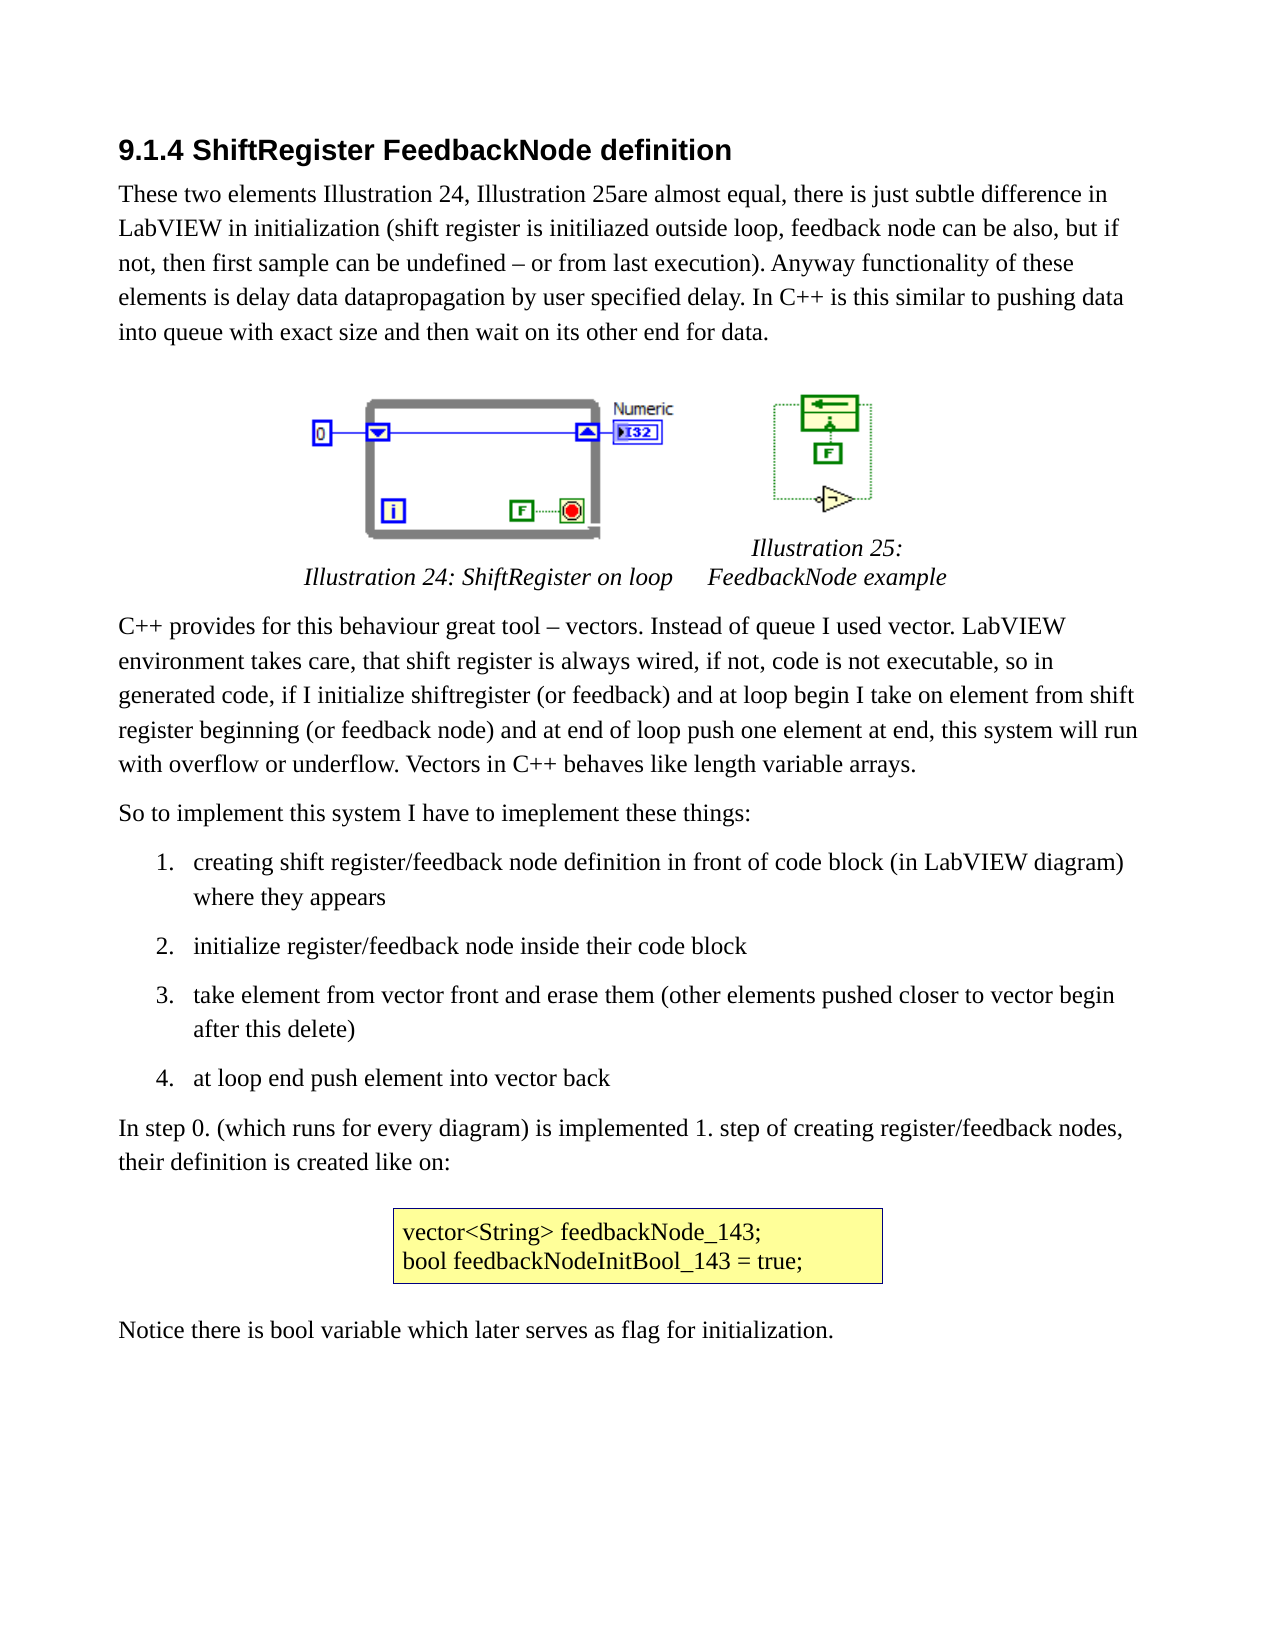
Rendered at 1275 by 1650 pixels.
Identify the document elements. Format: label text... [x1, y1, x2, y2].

subtitle ShiftRegister FeedbackNode definition [118, 133, 1157, 166]
list at loop end push element into vector back [156, 1063, 1157, 1092]
picture [303, 379, 685, 563]
text vector<String> feedbackNode_143; [402, 1217, 873, 1246]
text Illustration 25: FeedbackNode example [685, 534, 972, 591]
text In step 0. (which runs for every diagram) is implemented 1. step of creating register/feedback nodes, their definition is created like on: [118, 1113, 1157, 1176]
list creating shift register/feedback node definition in front of code block (in LabVIEW diagram) where they appears [156, 847, 1157, 911]
text Illustration 24: ShiftRegister on loop [303, 563, 685, 591]
text C++ provides for this behaviour great tool – vectors. Instead of queue I used vector. LabVIEW environment takes care, that shift register is always wired, if not, code is not executable, so in generated code, if I initialize shiftregister (or feedback) and at loop begin I take on element from shift register beginning (or feedback node) and at end of loop push one element at end, this system will run with overflow or underflow. Vectors in C++ behaves like length variable arrays. [118, 611, 1157, 778]
text bool feedbackNodeInitBool_143 = true; [402, 1246, 873, 1274]
picture [752, 378, 905, 534]
text These two elements Illustration 24, Illustration 25are almost equal, there is just subtle difference in LabVIEW in initialization (shift register is initiliazed outside loop, feedback node can be also, but if not, then first sample can be undefined – or from last execution). Anyway functionality of these elements is delay data datapropagation by user specified delay. In C++ is this similar to pushing data into queue with exact size and then wait on its other end for data. [118, 179, 1157, 346]
text So to implement this system I have to imeplement these things: [118, 798, 1157, 827]
text Notice there is bool variable which later serves as flag for initialization. [118, 1316, 1157, 1344]
list initialize register/feedback node inside their code block [156, 931, 1157, 960]
list take element from vector front and erase them (other elements pushed closer to vector begin after this delete) [156, 980, 1157, 1043]
